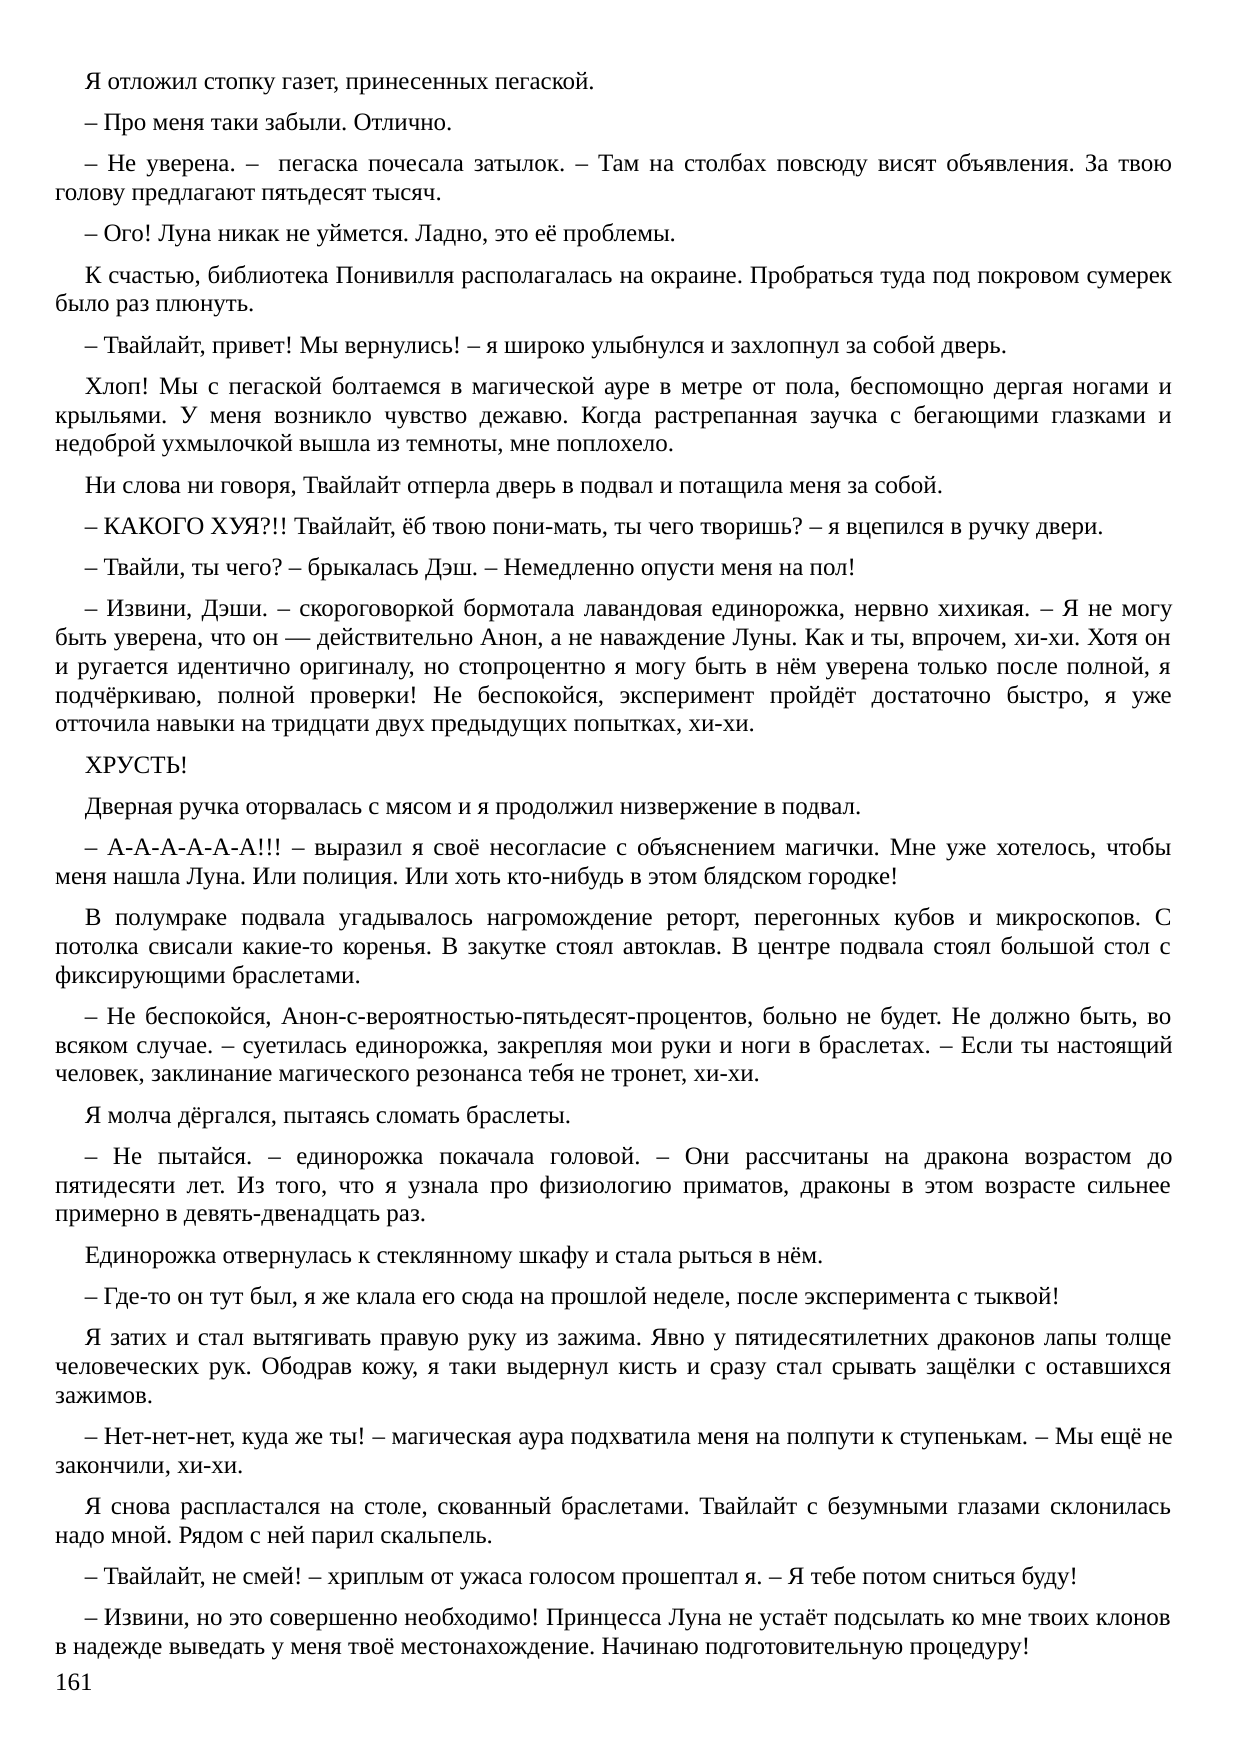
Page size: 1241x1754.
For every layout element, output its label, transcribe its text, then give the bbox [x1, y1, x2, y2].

text – Не беспокойся, Анон-с-вероятностью-пятьдесят-процентов, больно не будет. Не должно быть, во всяком случае. – суетилась единорожка, закрепляя мои руки и ноги в браслетах. – Если ты настоящий человек, заклинание магического резонанса тебя не тронет, хи-хи. [55, 1001, 1173, 1087]
text В полумраке подвала угадывалось нагромождение реторт, перегонных кубов и микроскопов. С потолка свисали какие-то коренья. В закутке стоял автоклав. В центре подвала стоял большой стол с фиксирующими браслетами. [55, 902, 1173, 988]
text – Ого! Луна никак не уймется. Ладно, это её проблемы. [55, 218, 1173, 247]
text – Не пытайся. – единорожка покачала головой. – Они рассчитаны на дракона возрастом до пятидесяти лет. Из того, что я узнала про физиологию приматов, драконы в этом возрасте сильнее примерно в девять-двенадцать раз. [55, 1141, 1173, 1227]
text Я затих и стал вытягивать правую руку из зажима. Явно у пятидесятилетних драконов лапы толще человеческих рук. Ободрав кожу, я таки выдернул кисть и сразу стал срывать защёлки с оставшихся зажимов. [55, 1322, 1173, 1408]
text – Нет-нет-нет, куда же ты! – магическая аура подхватила меня на полпути к ступенькам. – Мы ещё не закончили, хи-хи. [55, 1421, 1173, 1478]
text – Твайлайт, не смей! – хриплым от ужаса голосом прошептал я. – Я тебе потом сниться буду! [55, 1561, 1173, 1590]
text Единорожка отвернулась к стеклянному шкафу и стала рыться в нём. [55, 1240, 1173, 1268]
text – Не уверена. – пегаска почесала затылок. – Там на столбах повсюду висят объявления. За твою голову предлагают пятьдесят тысяч. [55, 148, 1173, 206]
text Я снова распластался на столе, скованный браслетами. Твайлайт с безумными глазами склонилась надо мной. Рядом с ней парил скальпель. [55, 1491, 1173, 1548]
text – КАКОГО ХУЯ?!! Твайлайт, ёб твою пони-мать, ты чего творишь? – я вцепился в ручку двери. [55, 511, 1173, 540]
text – Твайли, ты чего? – брыкалась Дэш. – Немедленно опусти меня на пол! [55, 552, 1173, 581]
text – Твайлайт, привет! Мы вернулись! – я широко улыбнулся и захлопнул за собой дверь. [55, 330, 1173, 358]
text К счастью, библиотека Понивилля располагалась на окраине. Пробраться туда под покровом сумерек было раз плюнуть. [55, 260, 1173, 317]
text – Где-то он тут был, я же клала его сюда на прошлой неделе, после эксперимента с тыквой! [55, 1281, 1173, 1310]
text – Извини, но это совершенно необходимо! Принцесса Луна не устаёт подсылать ко мне твоих клонов в надежде выведать у меня твоё местонахождение. Начинаю подготовительную процедуру! [55, 1602, 1173, 1660]
text Дверная ручка оторвалась с мясом и я продолжил низвержение в подвал. [55, 791, 1173, 820]
text Я отложил стопку газет, принесенных пегаской. [55, 66, 1173, 95]
text Ни слова ни говоря, Твайлайт отперла дверь в подвал и потащила меня за собой. [55, 470, 1173, 498]
text Я молча дёргался, пытаясь сломать браслеты. [55, 1100, 1173, 1128]
text – А-А-А-А-А-А!!! – выразил я своё несогласие с объяснением магички. Мне уже хотелось, чтобы меня нашла Луна. Или полиция. Или хоть кто-нибудь в этом блядском городке! [55, 832, 1173, 890]
text – Извини, Дэши. – скороговоркой бормотала лавандовая единорожка, нервно хихикая. – Я не могу быть уверена, что он — действительно Анон, а не наваждение Луны. Как и ты, впрочем, хи-хи. Хотя он и ругается идентично оригиналу, но стопроцентно я могу быть в нём уверена только после полной, я подчёркиваю, полной проверки! Не беспокойся, эксперимент пройдёт достаточно быстро, я уже отточила навыки на тридцати двух предыдущих попытках, хи-хи. [55, 593, 1173, 737]
text – Про меня таки забыли. Отлично. [55, 107, 1173, 136]
text Хлоп! Мы с пегаской болтаемся в магической ауре в метре от пола, беспомощно дергая ногами и крыльями. У меня возникло чувство дежавю. Когда растрепанная заучка с бегающими глазками и недоброй ухмылочкой вышла из темноты, мне поплохело. [55, 371, 1173, 457]
text ХРУСТЬ! [55, 750, 1173, 778]
